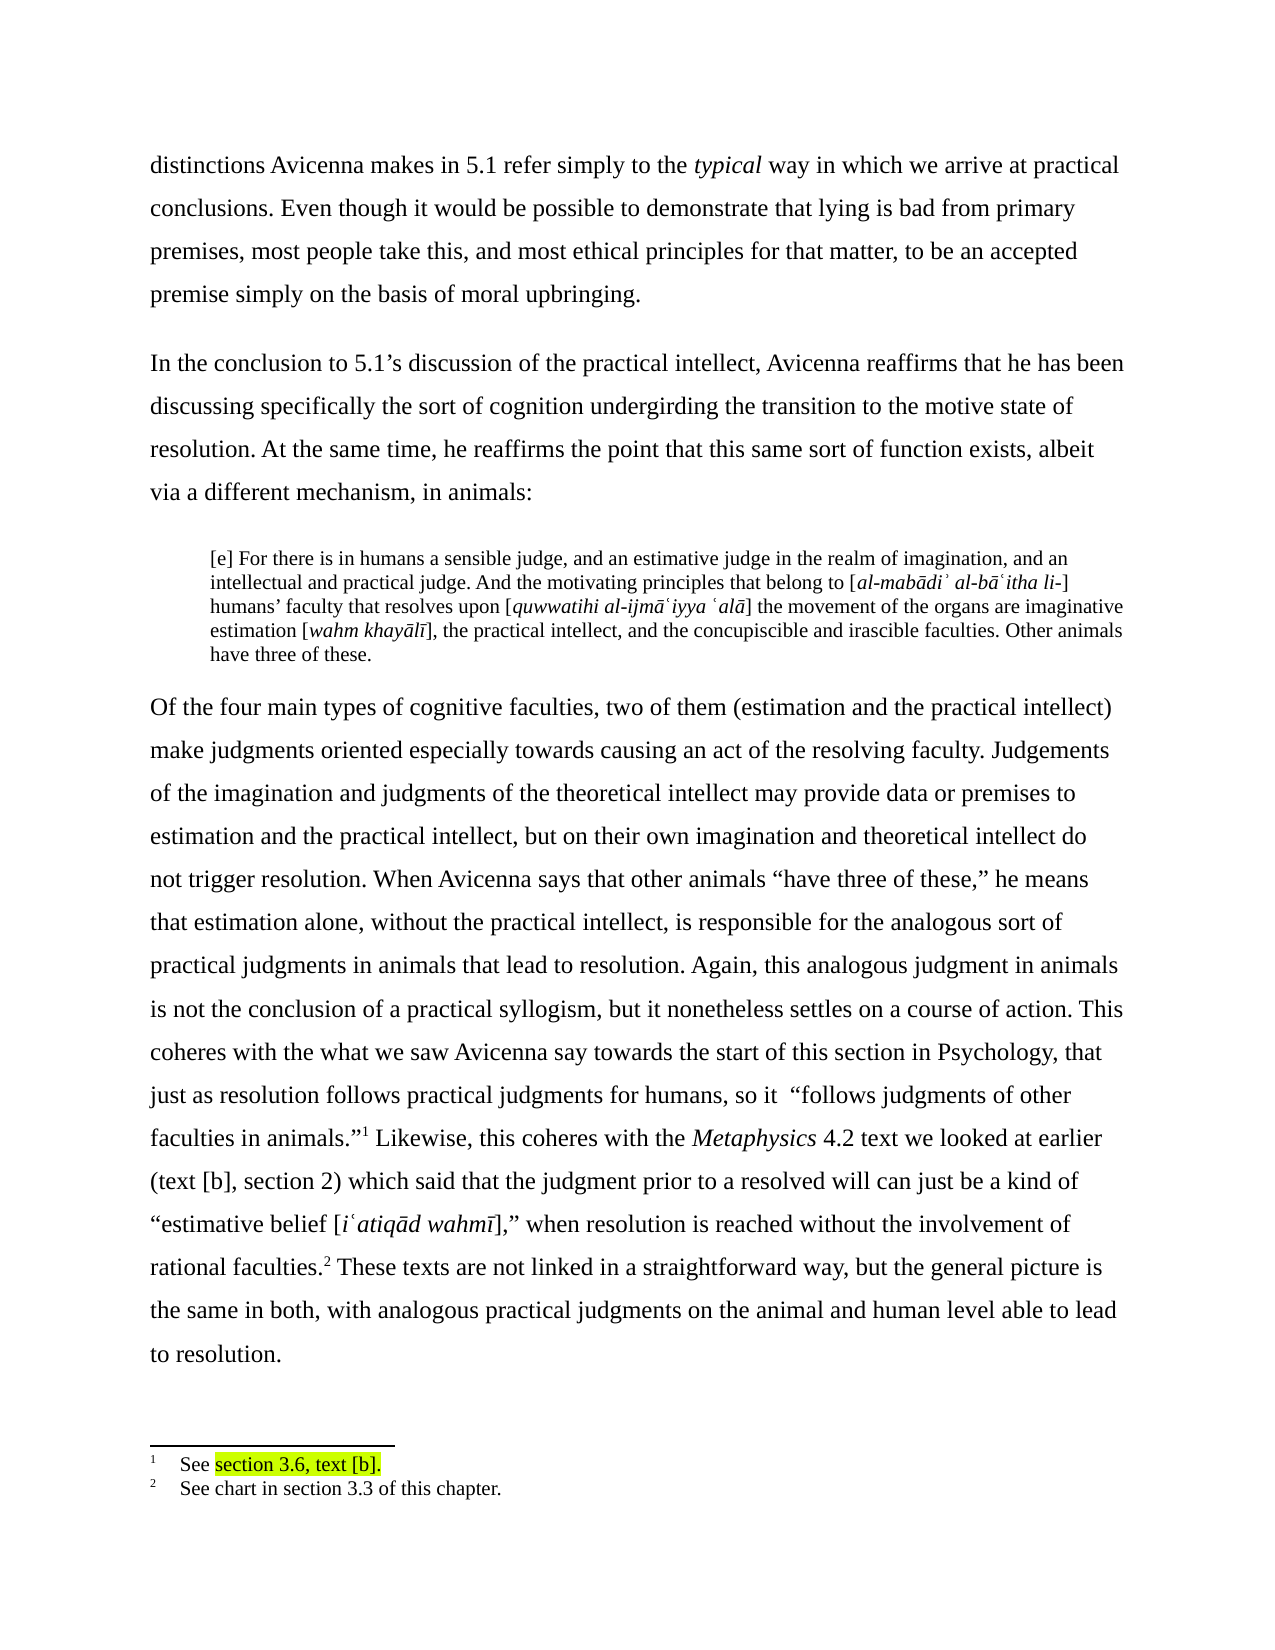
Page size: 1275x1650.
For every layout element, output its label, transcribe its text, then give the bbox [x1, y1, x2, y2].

text See chart in section 3.3 of this chapter. [150, 1476, 1125, 1500]
text [e] For there is in humans a sensible judge, and an estimative judge in the realm of imagination, and an intellectual and practical judge. And the motivating principles that belong to [al-mabādiʾ al-bāʿitha li-] humans’ faculty that resolves upon [quwwatihi al-ijmāʿiyya ʿalā] the movement of the organs are imaginative estimation [wahm khayālī], the practical intellect, and the concupiscible and irascible faculties. Other animals have three of these. [210, 546, 1125, 666]
text distinctions Avicenna makes in 5.1 refer simply to the typical way in which we arrive at practical conclusions. Even though it would be possible to demonstrate that lying is bad from primary premises, most people take this, and most ethical principles for that matter, to be an accepted premise simply on the basis of moral upbringing. [150, 150, 1125, 308]
text In the conclusion to 5.1’s discussion of the practical intellect, Avicenna reaffirms that he has been discussing specifically the sort of cognition undergirding the transition to the motive state of resolution. At the same time, he reaffirms the point that this same sort of function exists, albeit via a different mechanism, in animals: [150, 348, 1125, 506]
text See section 3.6, text [b]. [150, 1452, 1125, 1476]
text Of the four main types of cognitive faculties, two of them (estimation and the practical intellect) make judgments oriented especially towards causing an act of the resolving faculty. Judgements of the imagination and judgments of the theoretical intellect may provide data or premises to estimation and the practical intellect, but on their own imagination and theoretical intellect do not trigger resolution. When Avicenna says that other animals “have three of these,” he means that estimation alone, without the practical intellect, is responsible for the analogous sort of practical judgments in animals that lead to resolution. Again, this analogous judgment in animals is not the conclusion of a practical syllogism, but it nonetheless settles on a course of action. This coheres with the what we saw Avicenna say towards the start of this section in Psychology, that just as resolution follows practical judgments for humans, so it “follows judgments of other faculties in animals.” Likewise, this coheres with the Metaphysics 4.2 text we looked at earlier (text [b], section 2) which said that the judgment prior to a resolved will can just be a kind of “estimative belief [iʿatiqād wahmī],” when resolution is reached without the involvement of rational faculties. These texts are not linked in a straightforward way, but the general picture is the same in both, with analogous practical judgments on the animal and human level able to lead to resolution. [150, 692, 1125, 1367]
